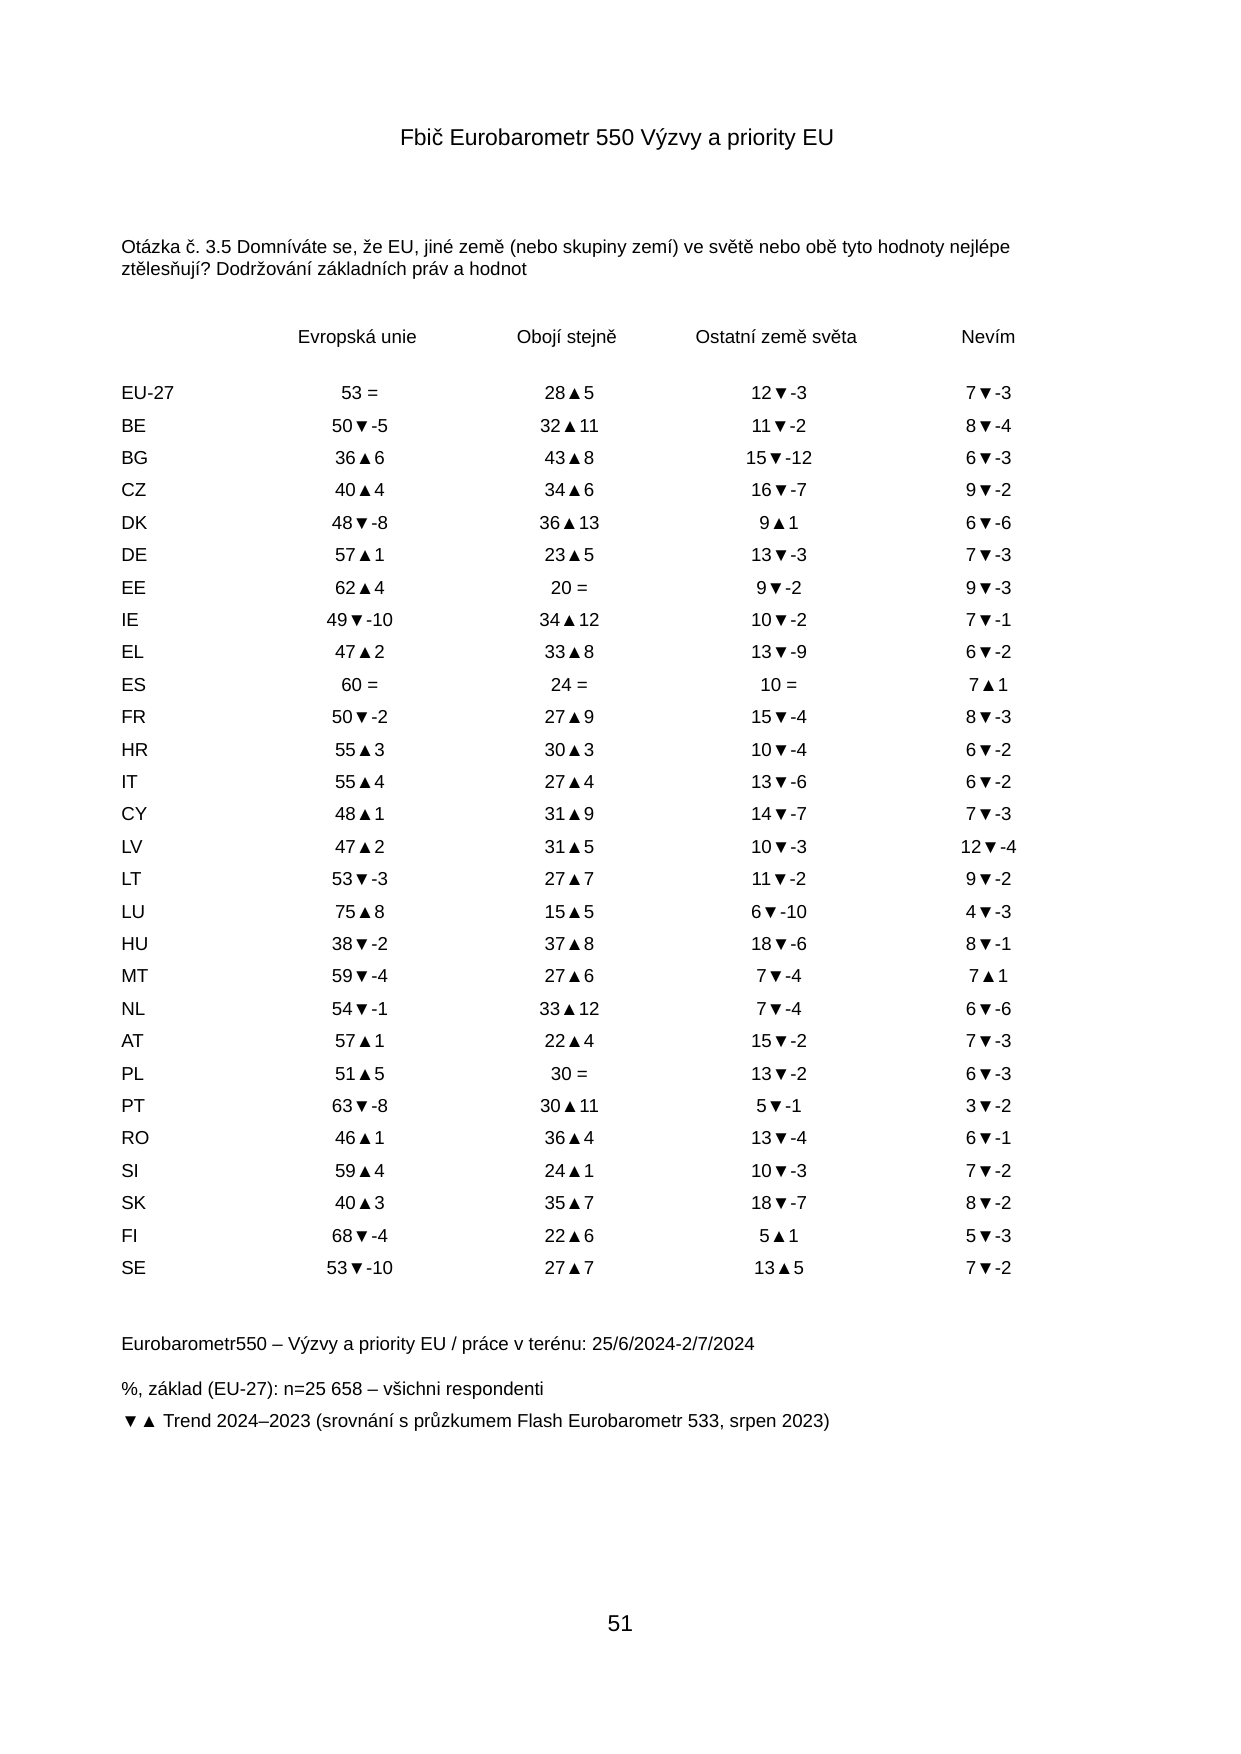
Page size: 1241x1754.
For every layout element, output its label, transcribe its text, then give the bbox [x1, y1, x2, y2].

table_cell 3▼-2 [884, 1089, 1093, 1122]
table_cell 27▲9 [464, 701, 674, 733]
table_cell 36▲4 [464, 1122, 674, 1154]
table_cell 24▲1 [464, 1154, 674, 1187]
table_cell [186, 604, 255, 636]
table_cell 7▼-1 [884, 604, 1093, 636]
table_cell 48▲1 [255, 798, 464, 830]
table_cell 7▼-3 [884, 377, 1093, 409]
table_cell 48▼-8 [255, 506, 464, 539]
table_cell 35▲7 [464, 1187, 674, 1219]
table_cell 43▲8 [464, 441, 674, 474]
table_cell [674, 1284, 883, 1316]
table_cell BE [118, 409, 186, 441]
table_cell [118, 1284, 186, 1316]
table_cell 53 = [255, 377, 464, 409]
table_cell [186, 992, 255, 1024]
table_cell ▼▲ Trend 2024–2023 (srovnání s průzkumem Flash Eurobarometr 533, srpen 2023) [118, 1404, 1093, 1437]
table_cell HU [118, 928, 186, 960]
table_cell NL [118, 992, 186, 1024]
table_cell DK [118, 506, 186, 539]
table_cell 27▲4 [464, 765, 674, 798]
table_cell IE [118, 604, 186, 636]
table_cell [186, 1057, 255, 1089]
table_cell Nevím [884, 298, 1093, 377]
table_cell 23▲5 [464, 539, 674, 571]
table_cell 7▲1 [884, 960, 1093, 992]
table_cell Evropská unie [255, 298, 464, 377]
table_cell 10 = [674, 668, 883, 701]
table_cell [186, 895, 255, 927]
table_cell 13▼-6 [674, 765, 883, 798]
table_cell 32▲11 [464, 409, 674, 441]
table_cell 6▼-3 [884, 1057, 1093, 1089]
table_cell [186, 1187, 255, 1219]
table_cell 5▲1 [674, 1219, 883, 1251]
table_cell DE [118, 539, 186, 571]
table_cell [186, 1154, 255, 1187]
table_cell 60 = [255, 668, 464, 701]
table_cell [186, 668, 255, 701]
table_cell 10▼-2 [674, 604, 883, 636]
table_cell 6▼-2 [884, 733, 1093, 765]
table_cell LT [118, 863, 186, 895]
table_cell 53▼-10 [255, 1251, 464, 1284]
table_cell 8▼-2 [884, 1187, 1093, 1219]
table_cell 20 = [464, 571, 674, 603]
table_cell 9▼-3 [884, 571, 1093, 603]
table_cell 30▲3 [464, 733, 674, 765]
table_cell 51▲5 [255, 1057, 464, 1089]
table_cell [186, 377, 255, 409]
table_cell %, základ (EU-27): n=25 658 – všichni respondenti [118, 1372, 1093, 1404]
table_cell SE [118, 1251, 186, 1284]
table_cell 9▼-2 [674, 571, 883, 603]
table_cell [186, 409, 255, 441]
table_cell 13▼-2 [674, 1057, 883, 1089]
table_cell 11▼-2 [674, 863, 883, 895]
table_cell 9▼-2 [884, 863, 1093, 895]
table_cell 7▼-3 [884, 1025, 1093, 1057]
table_cell 59▲4 [255, 1154, 464, 1187]
table_header Otázka č. 3.5 Domníváte se, že EU, jiné země (nebo skupiny zemí) ve světě nebo obě tyto hodnoty nejlépe ztělesňují? Dodržování základních práv a hodnot [118, 218, 1093, 297]
table_cell [186, 701, 255, 733]
table_cell [186, 571, 255, 603]
table_cell [464, 1284, 674, 1316]
table_cell 31▲9 [464, 798, 674, 830]
table_cell [186, 298, 255, 377]
table_cell 38▼-2 [255, 928, 464, 960]
table_cell 12▼-3 [674, 377, 883, 409]
table_cell [186, 1251, 255, 1284]
table_cell [884, 1284, 1093, 1316]
table_cell [186, 1089, 255, 1122]
table_cell 15▼-12 [674, 441, 883, 474]
table_cell 49▼-10 [255, 604, 464, 636]
table_cell 9▼-2 [884, 474, 1093, 506]
table_cell RO [118, 1122, 186, 1154]
table_cell 27▲6 [464, 960, 674, 992]
table_cell 6▼-2 [884, 765, 1093, 798]
table_cell [118, 298, 186, 377]
table_cell MT [118, 960, 186, 992]
table_cell 54▼-1 [255, 992, 464, 1024]
table_cell 15▼-4 [674, 701, 883, 733]
table_cell 7▼-3 [884, 539, 1093, 571]
table_cell 13▲5 [674, 1251, 883, 1284]
table_cell [186, 506, 255, 539]
table_cell 34▲6 [464, 474, 674, 506]
table_cell [186, 474, 255, 506]
table_cell Eurobarometr550 – Výzvy a priority EU / práce v terénu: 25/6/2024-2/7/2024 [118, 1316, 1093, 1372]
table_cell Ostatní země světa [674, 298, 883, 377]
table_cell 68▼-4 [255, 1219, 464, 1251]
table_cell 18▼-7 [674, 1187, 883, 1219]
table_cell 10▼-3 [674, 830, 883, 863]
table_cell HR [118, 733, 186, 765]
table_cell 50▼-2 [255, 701, 464, 733]
table_cell SK [118, 1187, 186, 1219]
table_cell IT [118, 765, 186, 798]
table_cell 37▲8 [464, 928, 674, 960]
table_cell [186, 798, 255, 830]
table_cell 14▼-7 [674, 798, 883, 830]
table_cell [186, 960, 255, 992]
table_cell AT [118, 1025, 186, 1057]
table_cell 7▼-2 [884, 1154, 1093, 1187]
table_cell 18▼-6 [674, 928, 883, 960]
table_cell 36▲6 [255, 441, 464, 474]
table_cell [186, 830, 255, 863]
table_cell LV [118, 830, 186, 863]
table_cell 6▼-6 [884, 992, 1093, 1024]
table_cell CZ [118, 474, 186, 506]
table_cell [186, 928, 255, 960]
table_cell 31▲5 [464, 830, 674, 863]
table_cell LU [118, 895, 186, 927]
table_cell [186, 765, 255, 798]
table_cell Obojí stejně [464, 298, 674, 377]
table_cell ES [118, 668, 186, 701]
table_cell 5▼-1 [674, 1089, 883, 1122]
table_cell FI [118, 1219, 186, 1251]
table_cell 57▲1 [255, 539, 464, 571]
table_cell 33▲8 [464, 636, 674, 668]
table_cell 10▼-4 [674, 733, 883, 765]
table_cell 33▲12 [464, 992, 674, 1024]
table_cell 6▼-10 [674, 895, 883, 927]
table_cell 57▲1 [255, 1025, 464, 1057]
table_cell 7▼-2 [884, 1251, 1093, 1284]
table_cell [186, 863, 255, 895]
table_cell 27▲7 [464, 1251, 674, 1284]
table_cell PL [118, 1057, 186, 1089]
table_cell 22▲6 [464, 1219, 674, 1251]
table_cell 50▼-5 [255, 409, 464, 441]
table_cell 47▲2 [255, 636, 464, 668]
table_cell [186, 441, 255, 474]
table_cell EE [118, 571, 186, 603]
table_cell PT [118, 1089, 186, 1122]
table_cell [186, 636, 255, 668]
table_cell 47▲2 [255, 830, 464, 863]
table_cell 5▼-3 [884, 1219, 1093, 1251]
table_cell 7▲1 [884, 668, 1093, 701]
table_cell 13▼-9 [674, 636, 883, 668]
table_cell 7▼-4 [674, 992, 883, 1024]
table_cell 8▼-1 [884, 928, 1093, 960]
table_cell 40▲3 [255, 1187, 464, 1219]
table_cell EL [118, 636, 186, 668]
table_cell [186, 1284, 255, 1316]
table_cell SI [118, 1154, 186, 1187]
table_cell 53▼-3 [255, 863, 464, 895]
table_cell 55▲3 [255, 733, 464, 765]
table_cell 36▲13 [464, 506, 674, 539]
table_cell 24 = [464, 668, 674, 701]
table_cell 63▼-8 [255, 1089, 464, 1122]
table_cell 22▲4 [464, 1025, 674, 1057]
table_cell 30▲11 [464, 1089, 674, 1122]
table_cell 59▼-4 [255, 960, 464, 992]
table_cell [186, 1122, 255, 1154]
table_cell [186, 539, 255, 571]
table_cell 30 = [464, 1057, 674, 1089]
table_cell CY [118, 798, 186, 830]
table_cell 4▼-3 [884, 895, 1093, 927]
table_cell 6▼-6 [884, 506, 1093, 539]
table_cell 7▼-3 [884, 798, 1093, 830]
table_cell 6▼-2 [884, 636, 1093, 668]
table_cell 11▼-2 [674, 409, 883, 441]
table_cell 15▼-2 [674, 1025, 883, 1057]
table_cell 16▼-7 [674, 474, 883, 506]
table_cell 13▼-3 [674, 539, 883, 571]
table_cell 34▲12 [464, 604, 674, 636]
table_cell 6▼-1 [884, 1122, 1093, 1154]
table_cell 13▼-4 [674, 1122, 883, 1154]
table_cell 8▼-3 [884, 701, 1093, 733]
table_cell 40▲4 [255, 474, 464, 506]
table_cell 10▼-3 [674, 1154, 883, 1187]
table_cell 46▲1 [255, 1122, 464, 1154]
table_cell 8▼-4 [884, 409, 1093, 441]
table_cell 9▲1 [674, 506, 883, 539]
table_cell [186, 1219, 255, 1251]
table_cell 27▲7 [464, 863, 674, 895]
table_cell 28▲5 [464, 377, 674, 409]
table_cell BG [118, 441, 186, 474]
table_cell 7▼-4 [674, 960, 883, 992]
table_cell [255, 1284, 464, 1316]
table_cell 55▲4 [255, 765, 464, 798]
table_cell 12▼-4 [884, 830, 1093, 863]
table_cell 75▲8 [255, 895, 464, 927]
table_cell EU-27 [118, 377, 186, 409]
table_cell 62▲4 [255, 571, 464, 603]
table_cell [186, 733, 255, 765]
table_cell 15▲5 [464, 895, 674, 927]
table_cell [186, 1025, 255, 1057]
table_cell 6▼-3 [884, 441, 1093, 474]
table_cell FR [118, 701, 186, 733]
